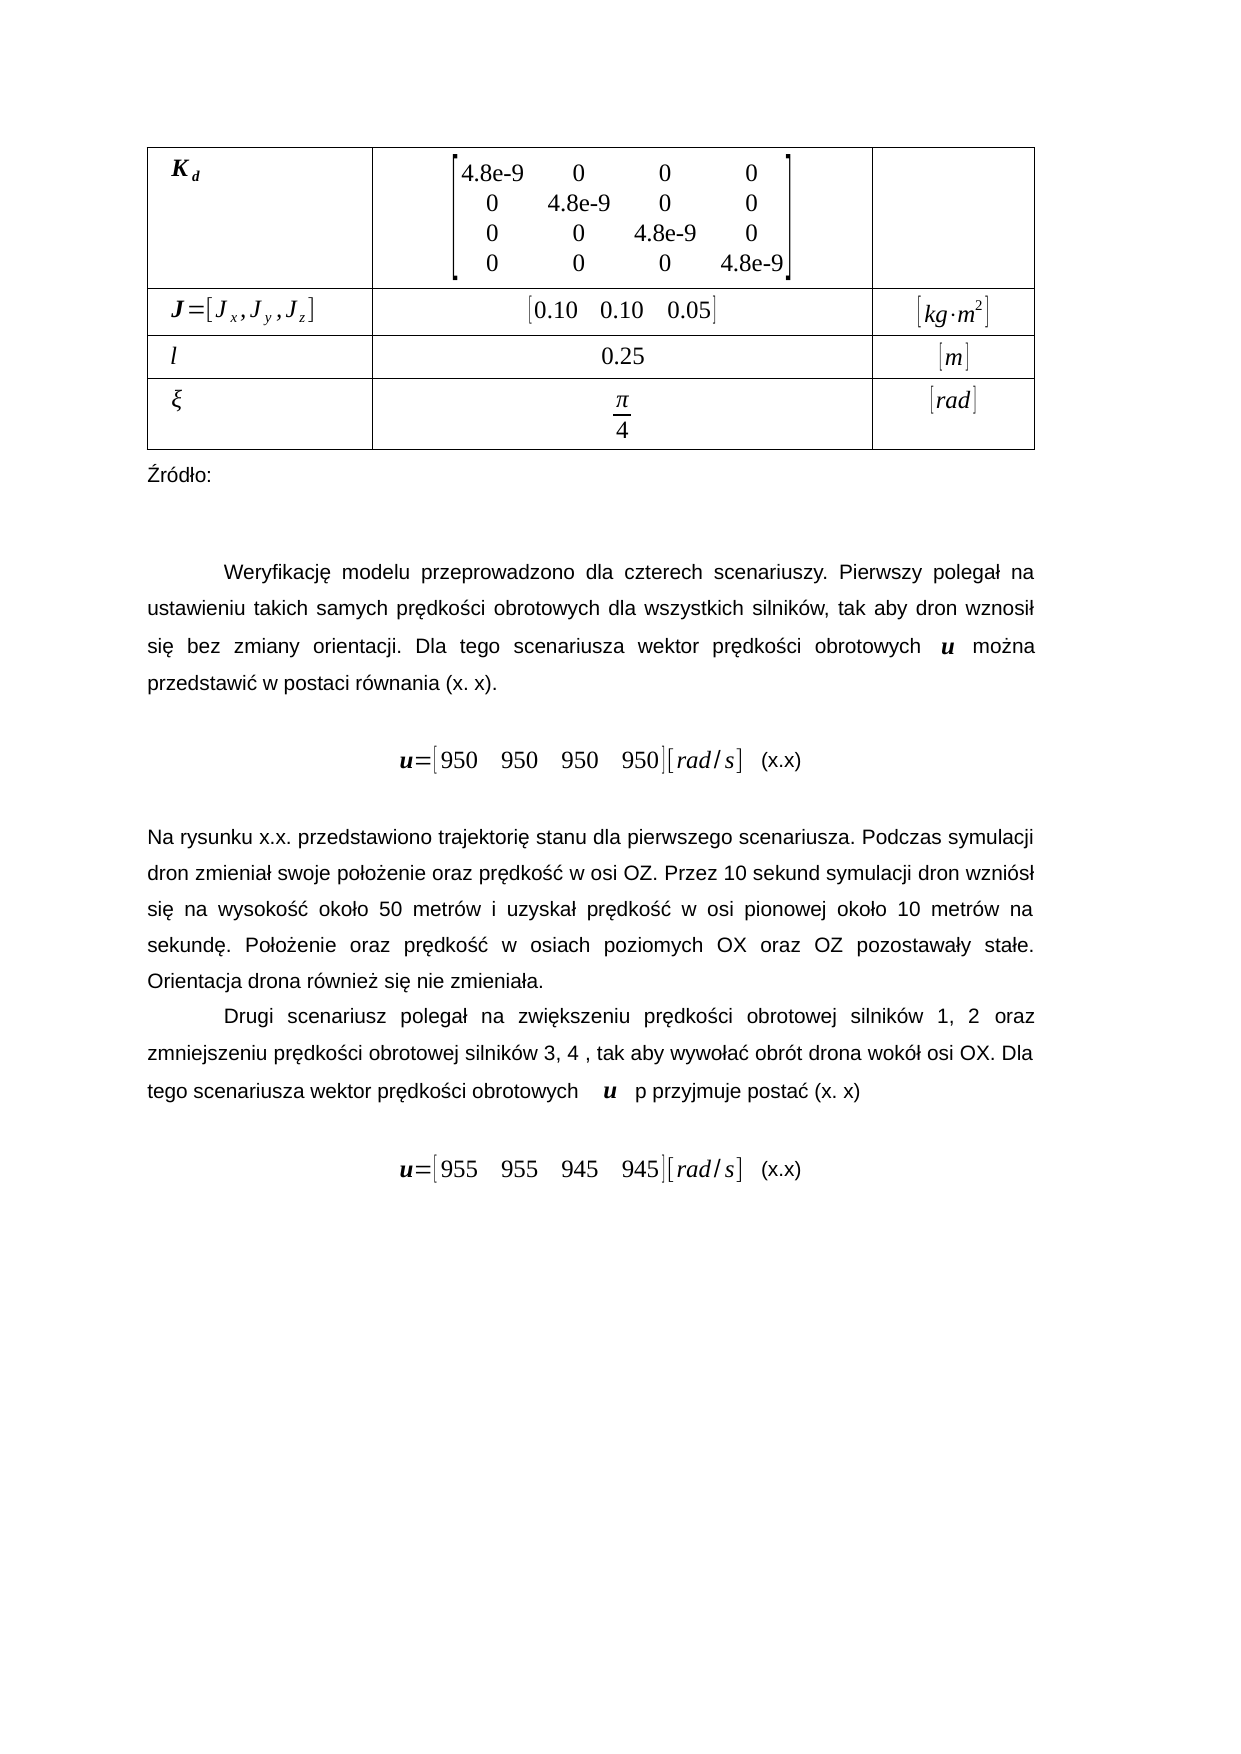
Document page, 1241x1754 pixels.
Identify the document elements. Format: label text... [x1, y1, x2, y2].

table_cell [148, 289, 372, 335]
table_cell [148, 379, 372, 449]
table_cell [873, 336, 1034, 378]
table_cell [373, 336, 872, 378]
text Weryfikację modelu przeprowadzono dla czterech scenariuszy. Pierwszy polegał na ustawieniu takich samych prędkości obrotowych dla wszystkich silników, tak aby dron wznosił się bez zmiany orientacji. Dla tego scenariusza wektor prędkości obrotowychmożna przedstawić w postaci równania (x. x). [147, 560, 1035, 695]
table_cell [873, 379, 1034, 449]
table_cell [148, 336, 372, 378]
table_cell [373, 289, 872, 335]
table_cell [873, 289, 1034, 335]
table_cell [373, 148, 872, 288]
text Na rysunku x.x. przedstawiono trajektorię stanu dla pierwszego scenariusza. Podczas symulacji dron zmieniał swoje położenie oraz prędkość w osi OZ. Przez 10 sekund symulacji dron wzniósł się na wysokość około 50 metrów i uzyskał prędkość w osi pionowej około 10 metrów na sekundę. Położenie oraz prędkość w osiach poziomych OX oraz OZ pozostawały stałe. Orientacja drona również się nie zmieniała. [147, 825, 1035, 992]
table_cell [873, 148, 1034, 288]
text (x.x) [147, 745, 1035, 775]
table_cell [148, 148, 372, 288]
table_cell [373, 379, 872, 449]
text Źródło: [147, 463, 1035, 487]
text Drugi scenariusz polegał na zwiększeniu prędkości obrotowej silników 1, 2 oraz zmniejszeniu prędkości obrotowej silników 3, 4 , tak aby wywołać obrót drona wokół osi OX. Dla tego scenariusza wektor prędkości obrotowych p przyjmuje postać (x. x) [147, 1004, 1035, 1104]
text (x.x) [147, 1153, 1035, 1184]
